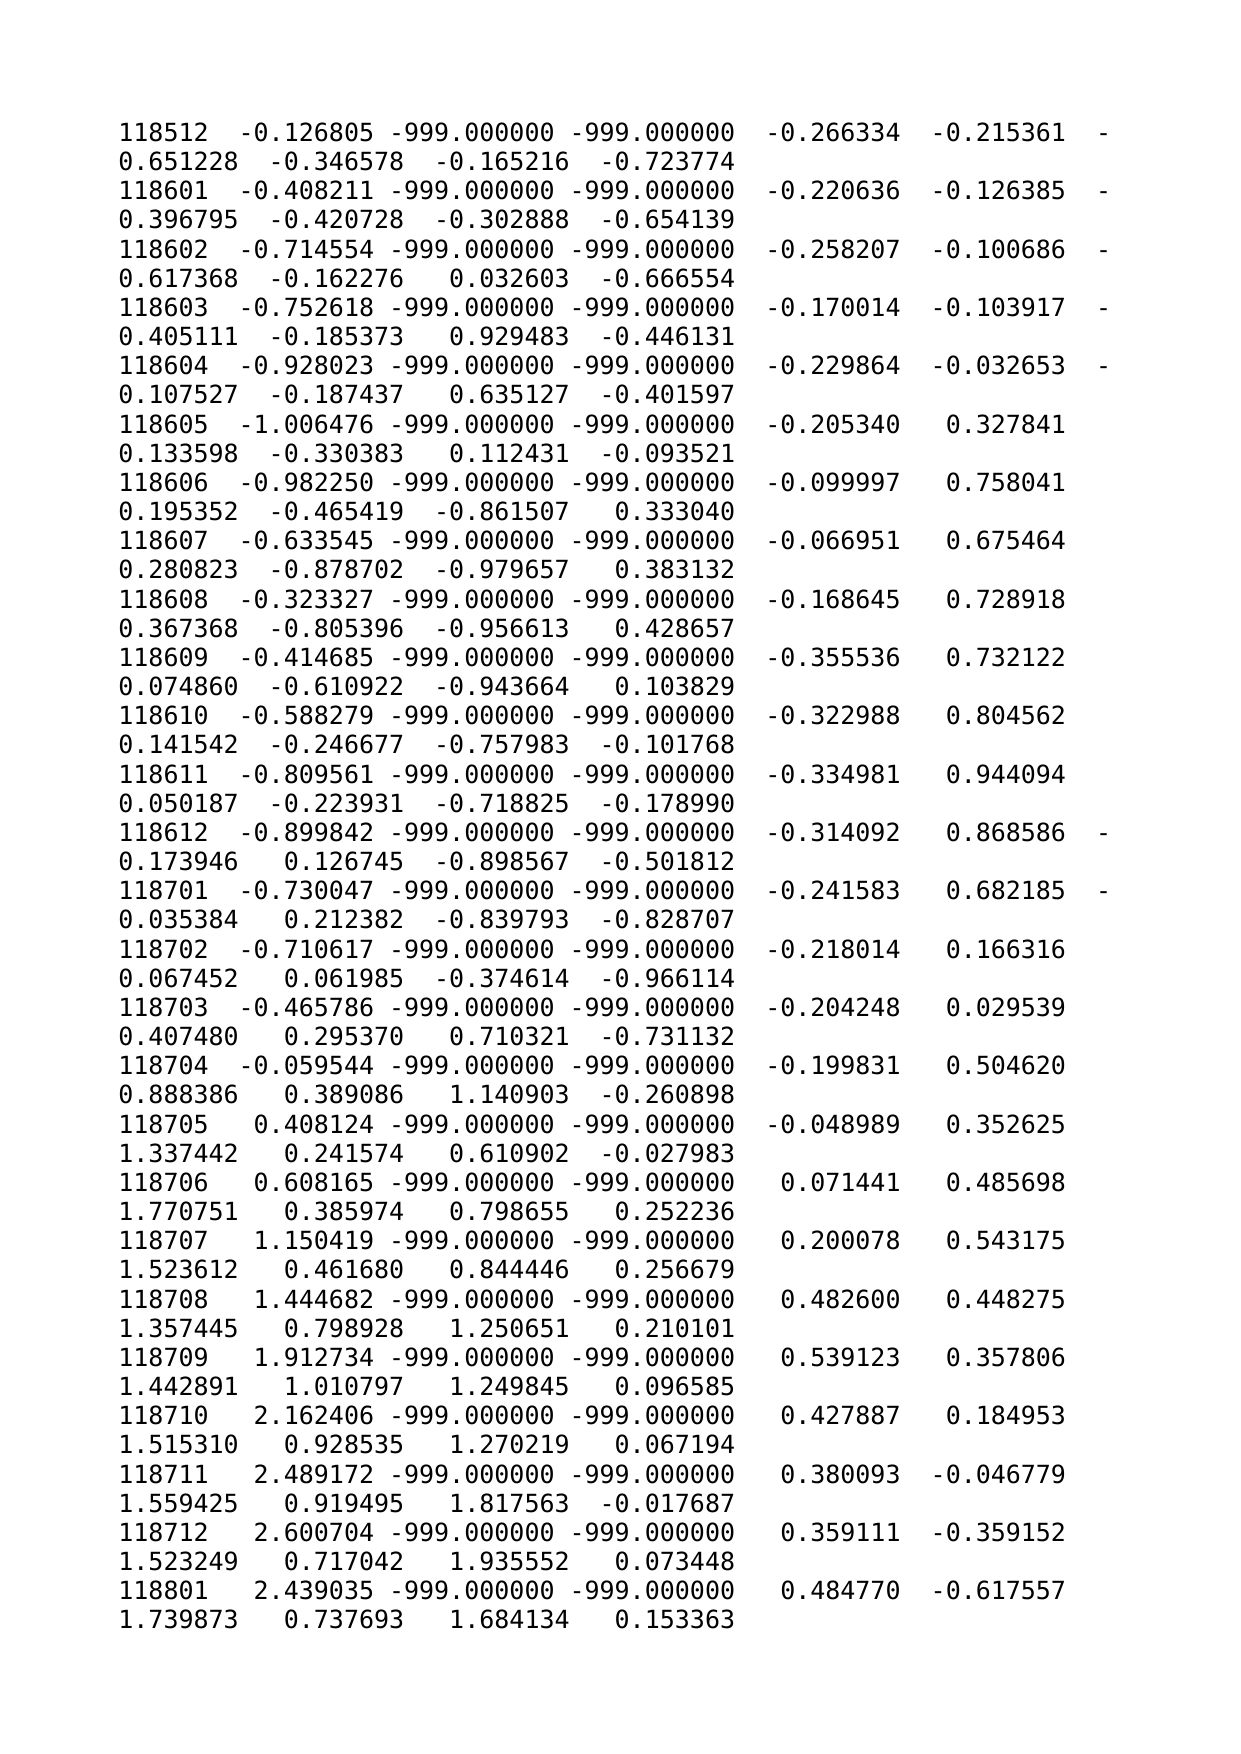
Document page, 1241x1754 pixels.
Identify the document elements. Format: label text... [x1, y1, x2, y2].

text 118512 -0.126805 -999.000000 -999.000000 -0.266334 -0.215361 -0.651228 -0.346578 -0.165216 -0.723774 118601 -0.408211 -999.000000 -999.000000 -0.220636 -0.126385 -0.396795 -0.420728 -0.302888 -0.654139 118602 -0.714554 -999.000000 -999.000000 -0.258207 -0.100686 -0.617368 -0.162276 0.032603 -0.666554 118603 -0.752618 -999.000000 -999.000000 -0.170014 -0.103917 -0.405111 -0.185373 0.929483 -0.446131 118604 -0.928023 -999.000000 -999.000000 -0.229864 -0.032653 -0.107527 -0.187437 0.635127 -0.401597 118605 -1.006476 -999.000000 -999.000000 -0.205340 0.327841 0.133598 -0.330383 0.112431 -0.093521 118606 -0.982250 -999.000000 -999.000000 -0.099997 0.758041 0.195352 -0.465419 -0.861507 0.333040 118607 -0.633545 -999.000000 -999.000000 -0.066951 0.675464 0.280823 -0.878702 -0.979657 0.383132 118608 -0.323327 -999.000000 -999.000000 -0.168645 0.728918 0.367368 -0.805396 -0.956613 0.428657 118609 -0.414685 -999.000000 -999.000000 -0.355536 0.732122 0.074860 -0.610922 -0.943664 0.103829 118610 -0.588279 -999.000000 -999.000000 -0.322988 0.804562 0.141542 -0.246677 -0.757983 -0.101768 118611 -0.809561 -999.000000 -999.000000 -0.334981 0.944094 0.050187 -0.223931 -0.718825 -0.178990 118612 -0.899842 -999.000000 -999.000000 -0.314092 0.868586 -0.173946 0.126745 -0.898567 -0.501812 118701 -0.730047 -999.000000 -999.000000 -0.241583 0.682185 -0.035384 0.212382 -0.839793 -0.828707 118702 -0.710617 -999.000000 -999.000000 -0.218014 0.166316 0.067452 0.061985 -0.374614 -0.966114 118703 -0.465786 -999.000000 -999.000000 -0.204248 0.029539 0.407480 0.295370 0.710321 -0.731132 118704 -0.059544 -999.000000 -999.000000 -0.199831 0.504620 0.888386 0.389086 1.140903 -0.260898 118705 0.408124 -999.000000 -999.000000 -0.048989 0.352625 1.337442 0.241574 0.610902 -0.027983 118706 0.608165 -999.000000 -999.000000 0.071441 0.485698 1.770751 0.385974 0.798655 0.252236 118707 1.150419 -999.000000 -999.000000 0.200078 0.543175 1.523612 0.461680 0.844446 0.256679 118708 1.444682 -999.000000 -999.000000 0.482600 0.448275 1.357445 0.798928 1.250651 0.210101 118709 1.912734 -999.000000 -999.000000 0.539123 0.357806 1.442891 1.010797 1.249845 0.096585 118710 2.162406 -999.000000 -999.000000 0.427887 0.184953 1.515310 0.928535 1.270219 0.067194 118711 2.489172 -999.000000 -999.000000 0.380093 -0.046779 1.559425 0.919495 1.817563 -0.017687 118712 2.600704 -999.000000 -999.000000 0.359111 -0.359152 1.523249 0.717042 1.935552 0.073448 118801 2.439035 -999.000000 -999.000000 0.484770 -0.617557 1.739873 0.737693 1.684134 0.153363 [118, 118, 1122, 1635]
